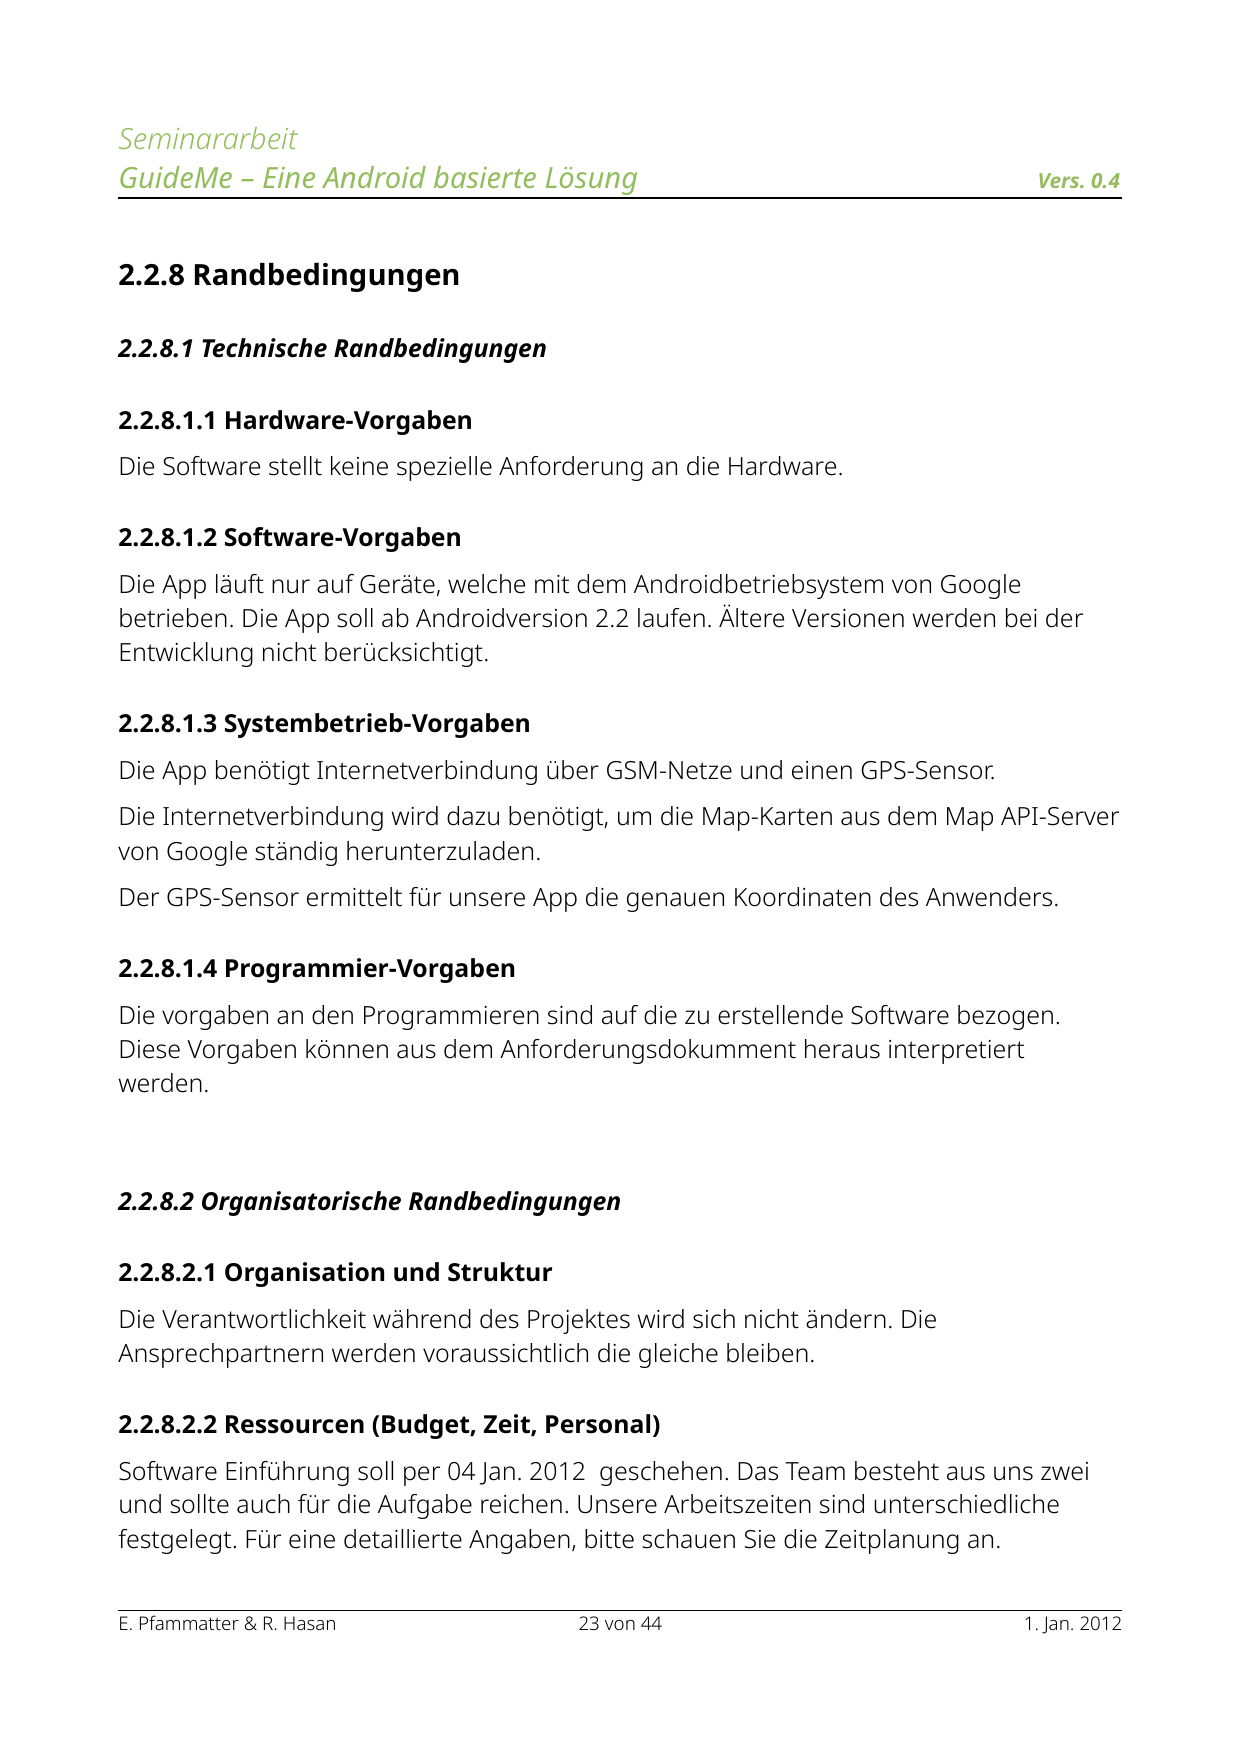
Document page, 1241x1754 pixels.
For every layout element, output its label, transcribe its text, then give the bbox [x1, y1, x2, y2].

text Die vorgaben an den Programmieren sind auf die zu erstellende Software bezogen. Diese Vorgaben können aus dem Anforderungsdokumment heraus interpretiert werden. [118, 997, 1122, 1100]
text Die App läuft nur auf Geräte, welche mit dem Androidbetriebsystem von Google betrieben. Die App soll ab Androidversion 2.2 laufen. Ältere Versionen werden bei der Entwicklung nicht berücksichtigt. [118, 567, 1122, 669]
text Die Verantwortlichkeit während des Projektes wird sich nicht ändern. Die Ansprechpartnern werden voraussichtlich die gleiche bleiben. [118, 1301, 1122, 1369]
subtitle 2.2.8.2 Organisatorische Randbedingungen [118, 1184, 1122, 1217]
subtitle 2.2.8.1.3 Systembetrieb-Vorgaben [118, 706, 1122, 740]
subtitle 2.2.8.1.4 Programmier-Vorgaben [118, 951, 1122, 985]
subtitle 2.2.8 Randbedingungen [118, 254, 1122, 294]
subtitle 2.2.8.1 Technische Randbedingungen [118, 331, 1122, 365]
text Die Software stellt keine spezielle Anforderung an die Hardware. [118, 449, 1122, 483]
subtitle 2.2.8.2.2 Ressourcen (Budget, Zeit, Personal) [118, 1407, 1122, 1441]
text Die App benötigt Internetverbindung über GSM-Netze und einen GPS-Sensor. [118, 752, 1122, 787]
subtitle 2.2.8.2.1 Organisation und Struktur [118, 1255, 1122, 1289]
subtitle 2.2.8.1.1 Hardware-Vorgaben [118, 402, 1122, 436]
text Software Einführung soll per 04 Jan. 2012 geschehen. Das Team besteht aus uns zwei und sollte auch für die Aufgabe reichen. Unsere Arbeitszeiten sind unterschiedliche festgelegt. Für eine detaillierte Angaben, bitte schauen Sie die Zeitplanung an. [118, 1453, 1122, 1555]
subtitle 2.2.8.1.2 Software-Vorgaben [118, 520, 1122, 554]
text Der GPS-Sensor ermittelt für unsere App die genauen Koordinaten des Anwenders. [118, 880, 1122, 914]
text Die Internetverbindung wird dazu benötigt, um die Map-Karten aus dem Map API-Server von Google ständig herunterzuladen. [118, 799, 1122, 867]
